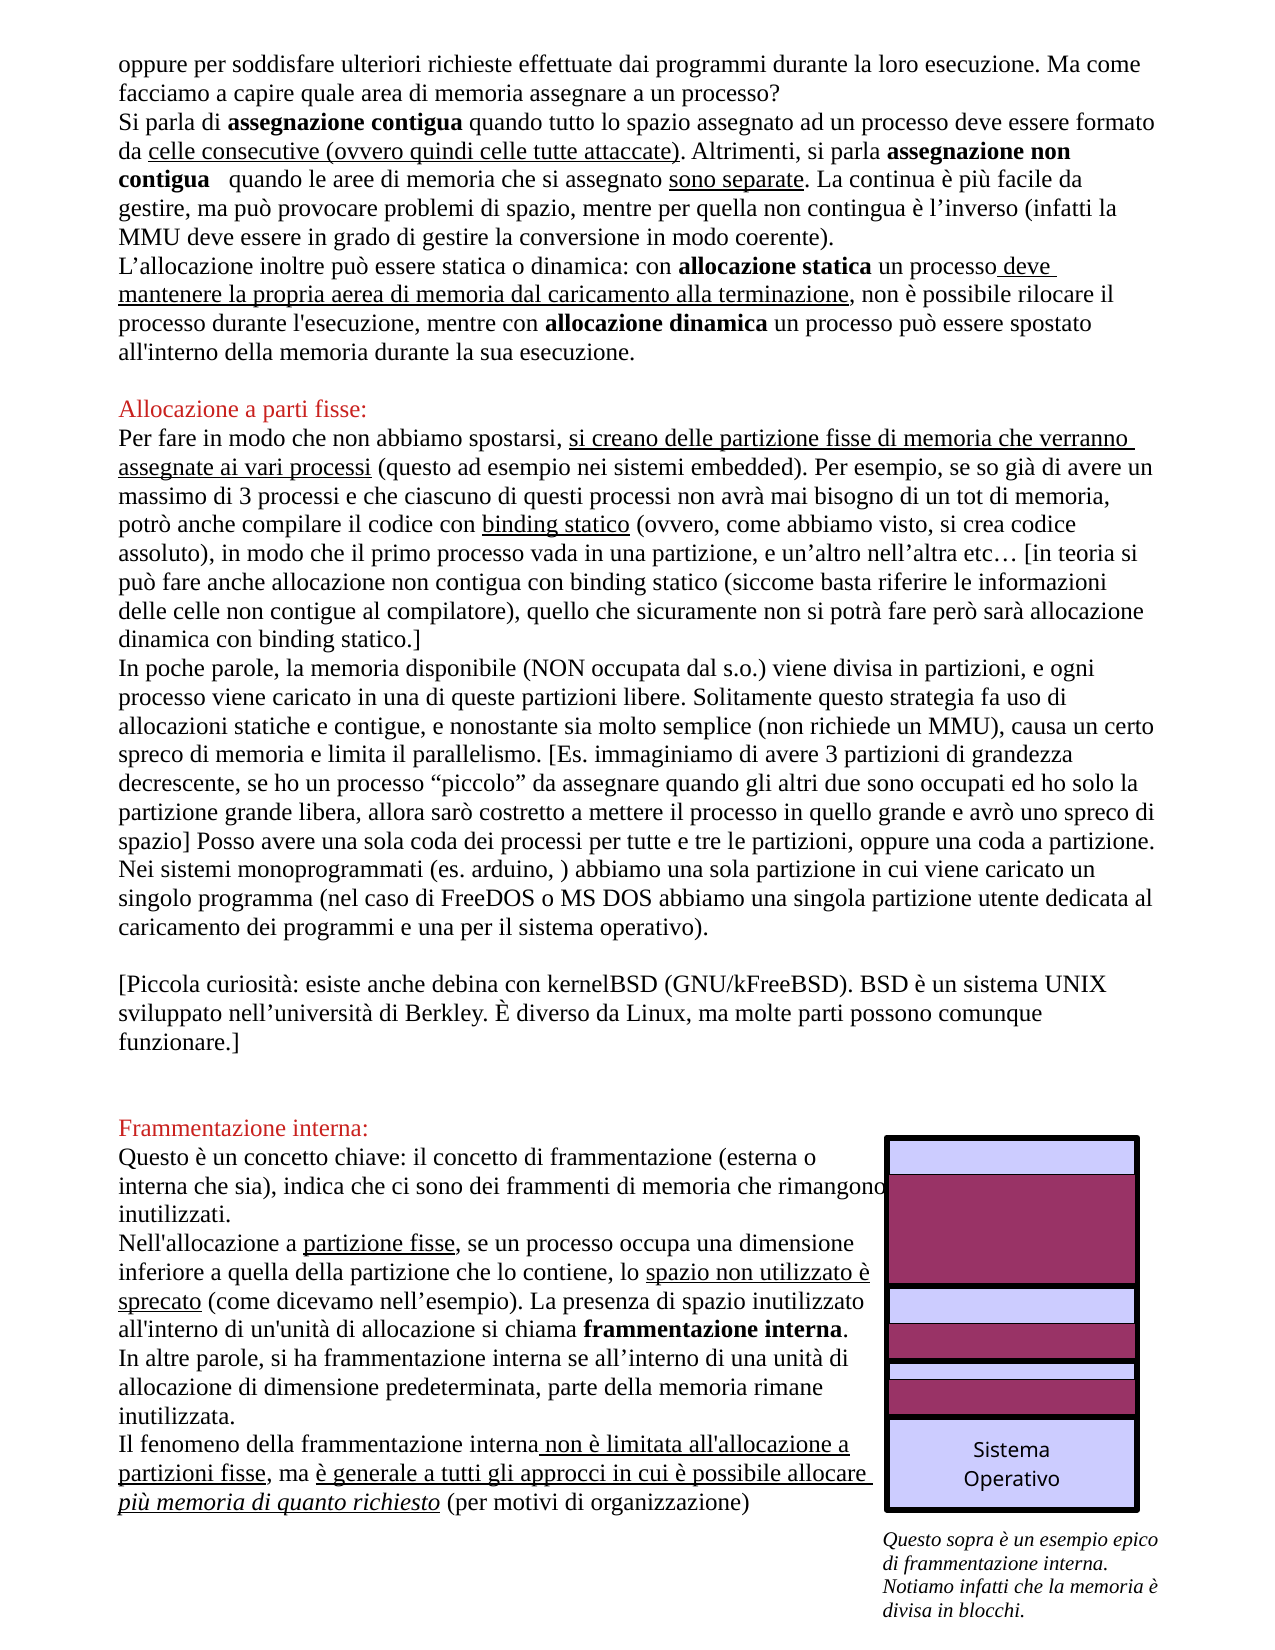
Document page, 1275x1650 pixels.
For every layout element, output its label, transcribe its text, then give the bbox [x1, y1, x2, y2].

text inutilizzati. [118, 1199, 884, 1228]
text [Piccola curiosità: esiste anche debina con kernelBSD (GNU/kFreeBSD). BSD è un sistema UNIX sviluppato nell’università di Berkley. È diverso da Linux, ma molte parti possono comunque funzionare.] [118, 969, 1157, 1056]
text Allocazione a parti fisse: [118, 394, 1157, 423]
text L’allocazione inoltre può essere statica o dinamica: con allocazione statica un processo deve mantenere la propria aerea di memoria dal caricamento alla terminazione, non è possibile rilocare il processo durante l'esecuzione, mentre con allocazione dinamica un processo può essere spostato all'interno della memoria durante la sua esecuzione. [118, 251, 1157, 366]
text Nell'allocazione a partizione fisse, se un processo occupa una dimensione inferiore a quella della partizione che lo contiene, lo spazio non utilizzato è sprecato (come dicevamo nell’esempio). La presenza di spazio inutilizzato all'interno di un'unità di allocazione si chiama frammentazione interna. [118, 1228, 884, 1343]
text In altre parole, si ha frammentazione interna se all’interno di una unità di allocazione di dimensione predeterminata, parte della memoria rimane inutilizzata. [118, 1343, 884, 1429]
text Si parla di assegnazione contigua quando tutto lo spazio assegnato ad un processo deve essere formato da celle consecutive (ovvero quindi celle tutte attaccate). Altrimenti, si parla assegnazione non contigua quando le aree di memoria che si assegnato sono separate. La continua è più facile da gestire, ma può provocare problemi di spazio, mentre per quella non contingua è l’inverso (infatti la MMU deve essere in grado di gestire la conversione in modo coerente). [118, 107, 1157, 251]
text Per fare in modo che non abbiamo spostarsi, si creano delle partizione fisse di memoria che verranno assegnate ai vari processi (questo ad esempio nei sistemi embedded). Per esempio, se so già di avere un massimo di 3 processi e che ciascuno di questi processi non avrà mai bisogno di un tot di memoria, potrò anche compilare il codice con binding statico (ovvero, come abbiamo visto, si crea codice assoluto), in modo che il primo processo vada in una partizione, e un’altro nell’altra etc… [in teoria si può fare anche allocazione non contigua con binding statico (siccome basta riferire le informazioni delle celle non contigue al compilatore), quello che sicuramente non si potrà fare però sarà allocazione dinamica con binding statico.] [118, 423, 1157, 653]
text In poche parole, la memoria disponibile (NON occupata dal s.o.) viene divisa in partizioni, e ogni processo viene caricato in una di queste partizioni libere. Solitamente questo strategia fa uso di allocazioni statiche e contigue, e nonostante sia molto semplice (non richiede un MMU), causa un certo spreco di memoria e limita il parallelismo. [Es. immaginiamo di avere 3 partizioni di grandezza decrescente, se ho un processo “piccolo” da assegnare quando gli altri due sono occupati ed ho solo la partizione grande libera, allora sarò costretto a mettere il processo in quello grande e avrò uno spreco di spazio] Posso avere una sola coda dei processi per tutte e tre le partizioni, oppure una coda a partizione. [118, 653, 1157, 854]
text oppure per soddisfare ulteriori richieste effettuate dai programmi durante la loro esecuzione. Ma come facciamo a capire quale area di memoria assegnare a un processo? [118, 49, 1157, 107]
text [1140, 1199, 1157, 1228]
text Nei sistemi monoprogrammati (es. arduino, ) abbiamo una sola partizione in cui viene caricato un singolo programma (nel caso di FreeDOS o MS DOS abbiamo una singola partizione utente dedicata al caricamento dei programmi e una per il sistema operativo). [118, 854, 1157, 941]
text Questo è un concetto chiave: il concetto di frammentazione (esterna o interna che sia), indica che ci sono dei frammenti di memoria che rimangono [118, 1142, 884, 1199]
text Frammentazione interna: [118, 1113, 1157, 1142]
text Il fenomeno della frammentazione interna non è limitata all'allocazione a partizioni fisse, ma è generale a tutti gli approcci in cui è possibile allocare più memoria di quanto richiesto (per motivi di organizzazione) [118, 1429, 1157, 1516]
